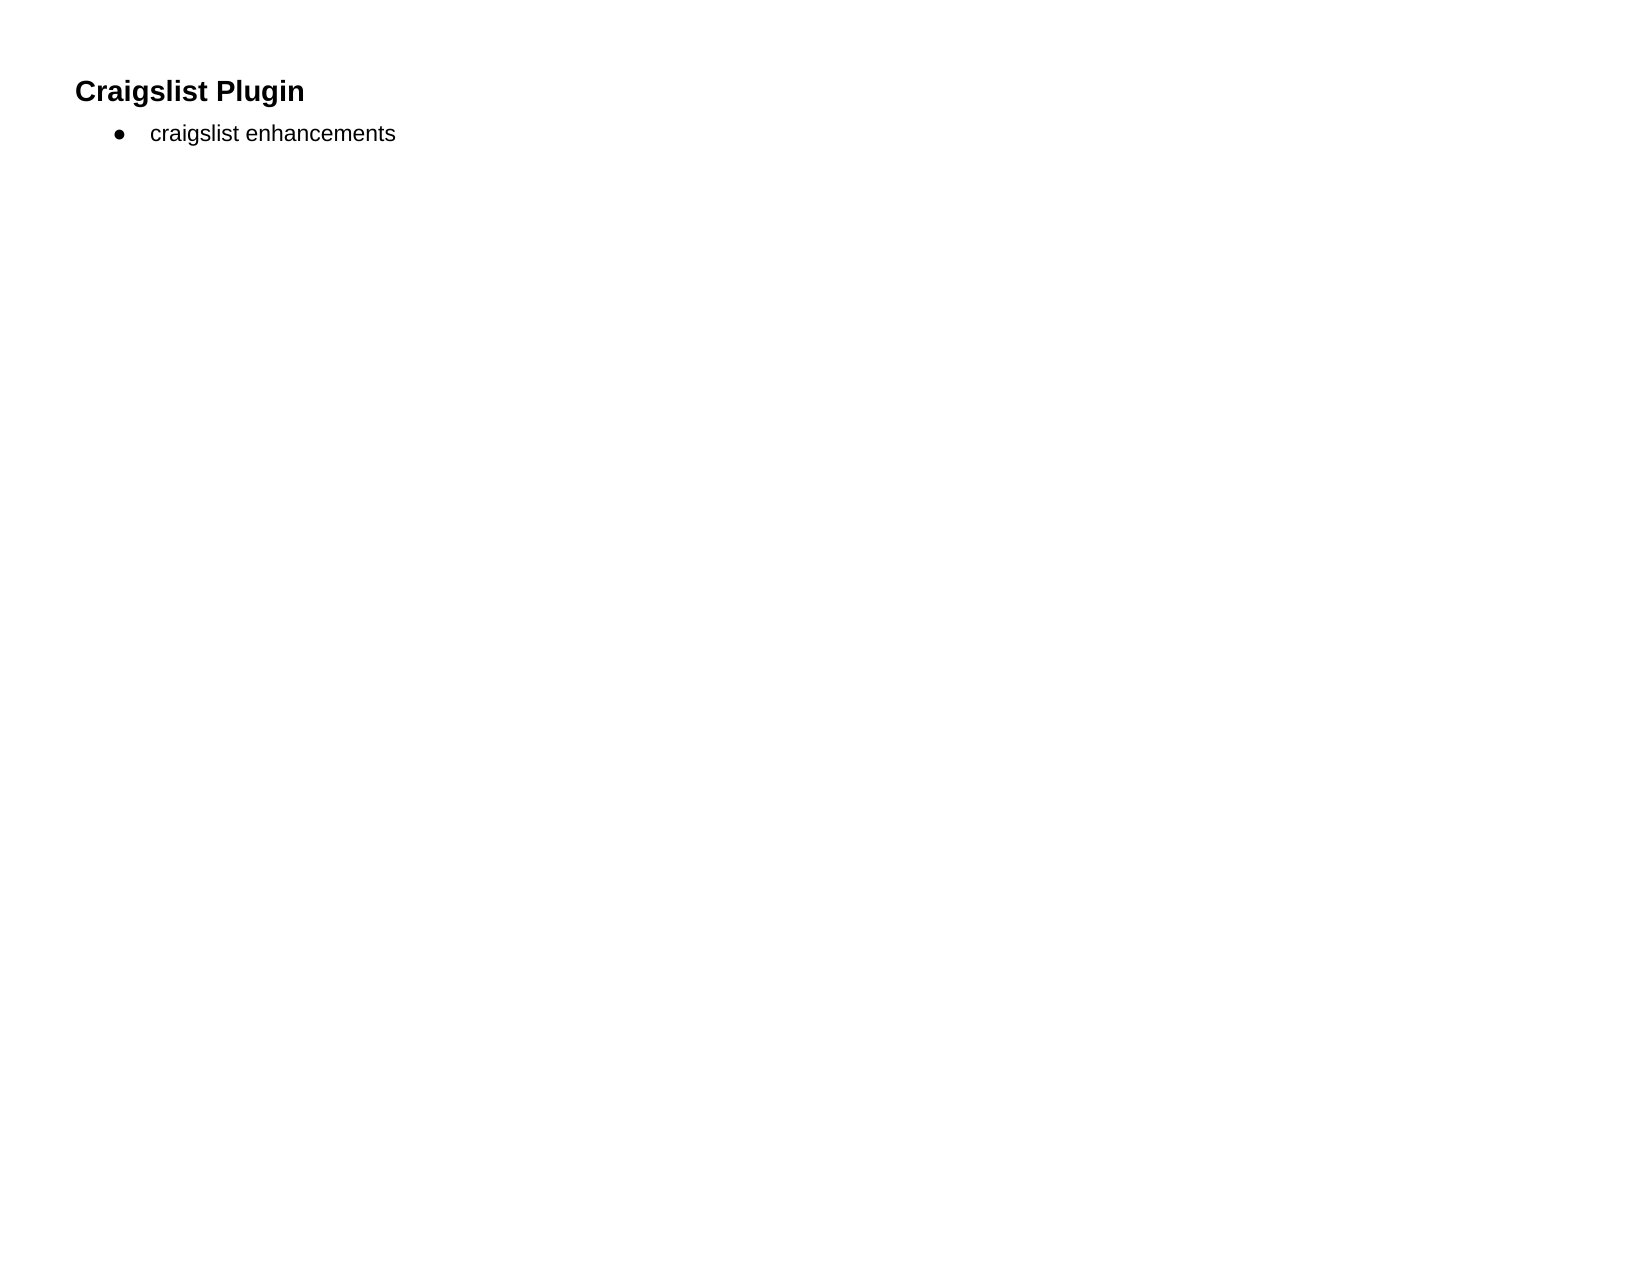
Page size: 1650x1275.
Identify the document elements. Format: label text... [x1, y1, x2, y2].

subtitle Craigslist Plugin [75, 75, 1312, 108]
list craigslist enhancements [112, 121, 1312, 146]
